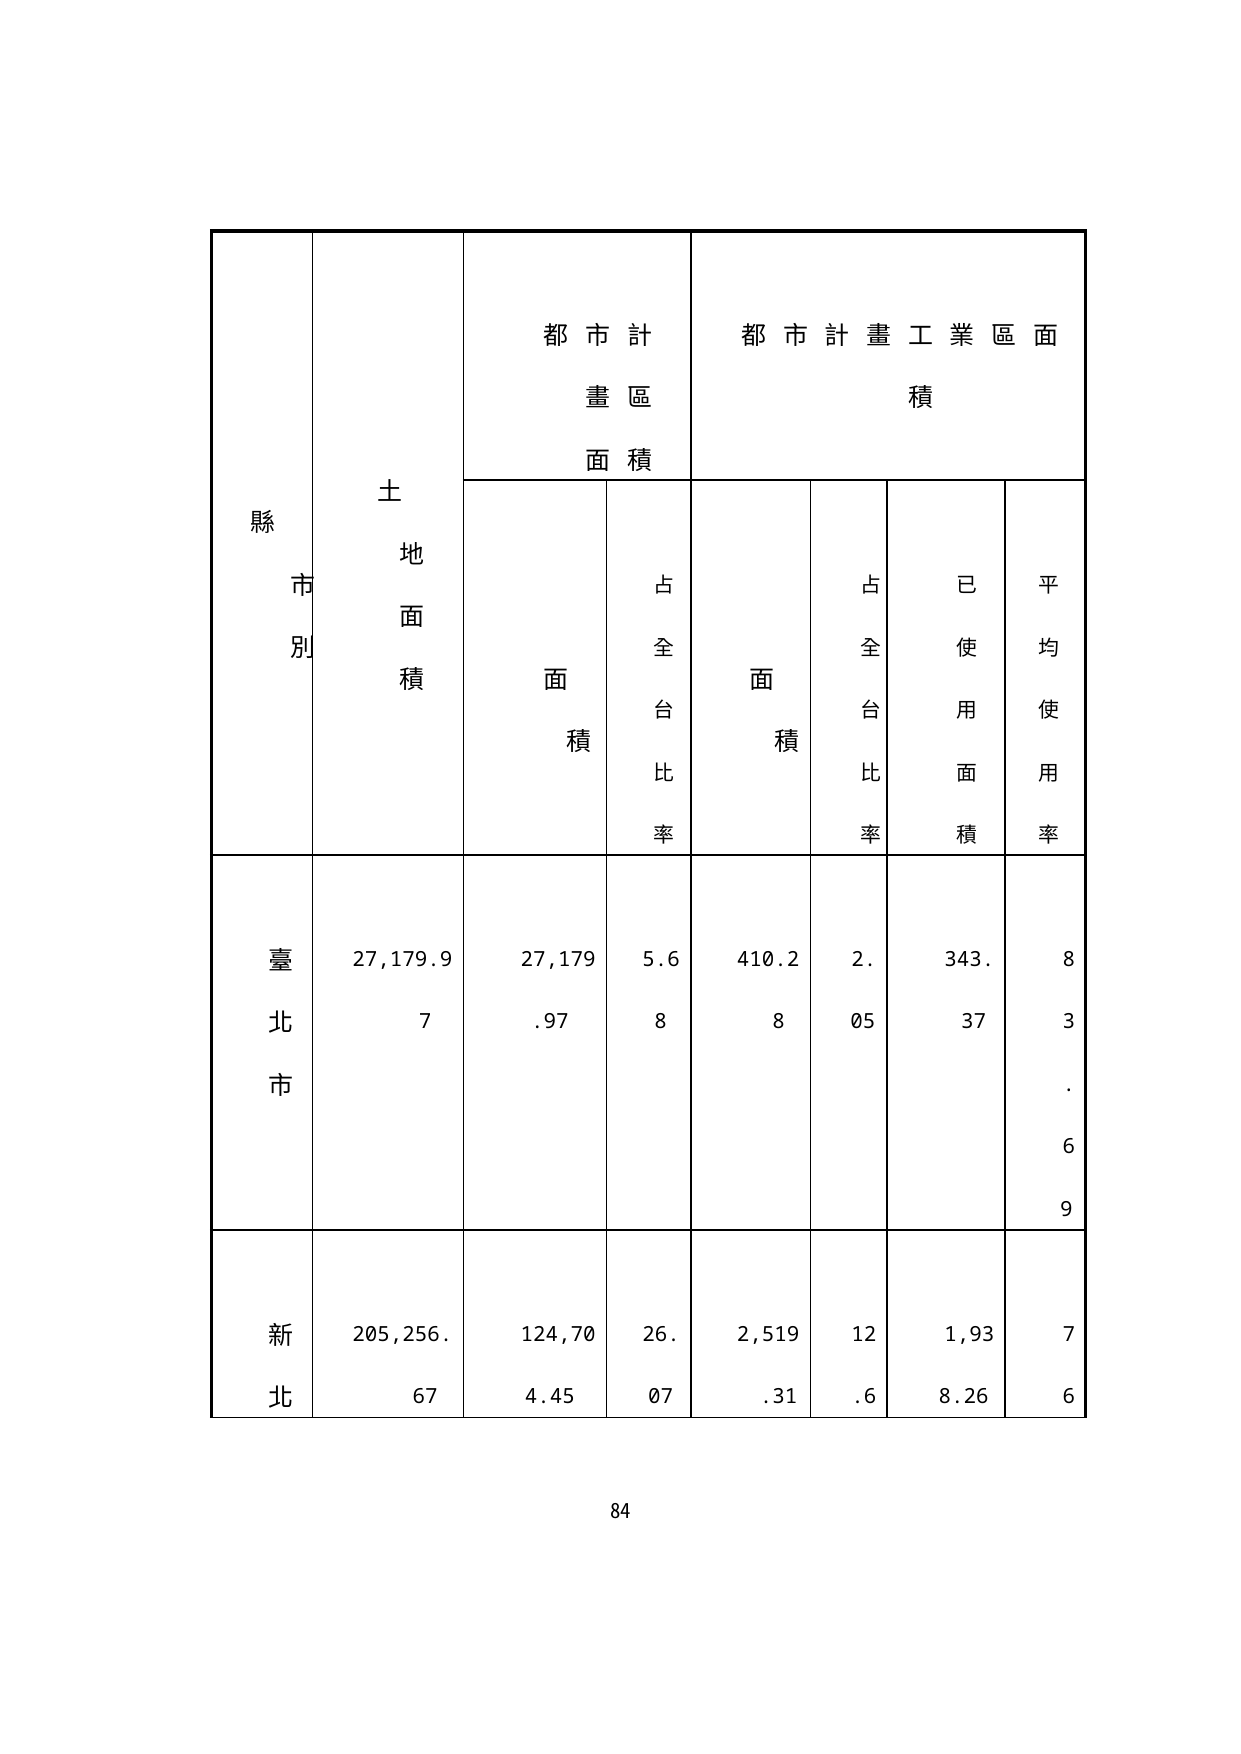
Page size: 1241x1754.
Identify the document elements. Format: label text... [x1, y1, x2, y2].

table_cell 已使用面積 [888, 481, 1004, 854]
table_cell 占全台比率 [811, 481, 886, 854]
table_cell 343.37 [888, 856, 1004, 1229]
table_cell 12.6 [811, 1231, 886, 1417]
table_cell 新北 [213, 1231, 312, 1417]
table_cell 2.05 [811, 856, 886, 1229]
table_cell 5.68 [607, 856, 690, 1229]
table_cell 1,938.26 [888, 1231, 1004, 1417]
table_cell 26.07 [607, 1231, 690, 1417]
table_cell 面積 [692, 481, 810, 854]
table_header 都市計畫區面積 [464, 233, 690, 479]
table_cell 410.28 [692, 856, 810, 1229]
table_cell 76 [1006, 1231, 1084, 1417]
table_header 土地面積 [313, 233, 463, 854]
table_cell 面積 [464, 481, 606, 854]
table_cell 2,519.31 [692, 1231, 810, 1417]
table_cell 占全台比率 [607, 481, 690, 854]
table_cell 205,256.67 [313, 1231, 463, 1417]
table_header 都市計畫工業區面積 [692, 233, 1084, 479]
table_cell 27,179.97 [464, 856, 606, 1229]
table_cell 臺北市 [213, 856, 312, 1229]
table_header 縣市別 [213, 233, 312, 854]
table_cell 83.69 [1006, 856, 1084, 1229]
table_cell 27,179.97 [313, 856, 463, 1229]
table_cell 平均使用率 [1006, 481, 1084, 854]
table_cell 124,704.45 [464, 1231, 606, 1417]
